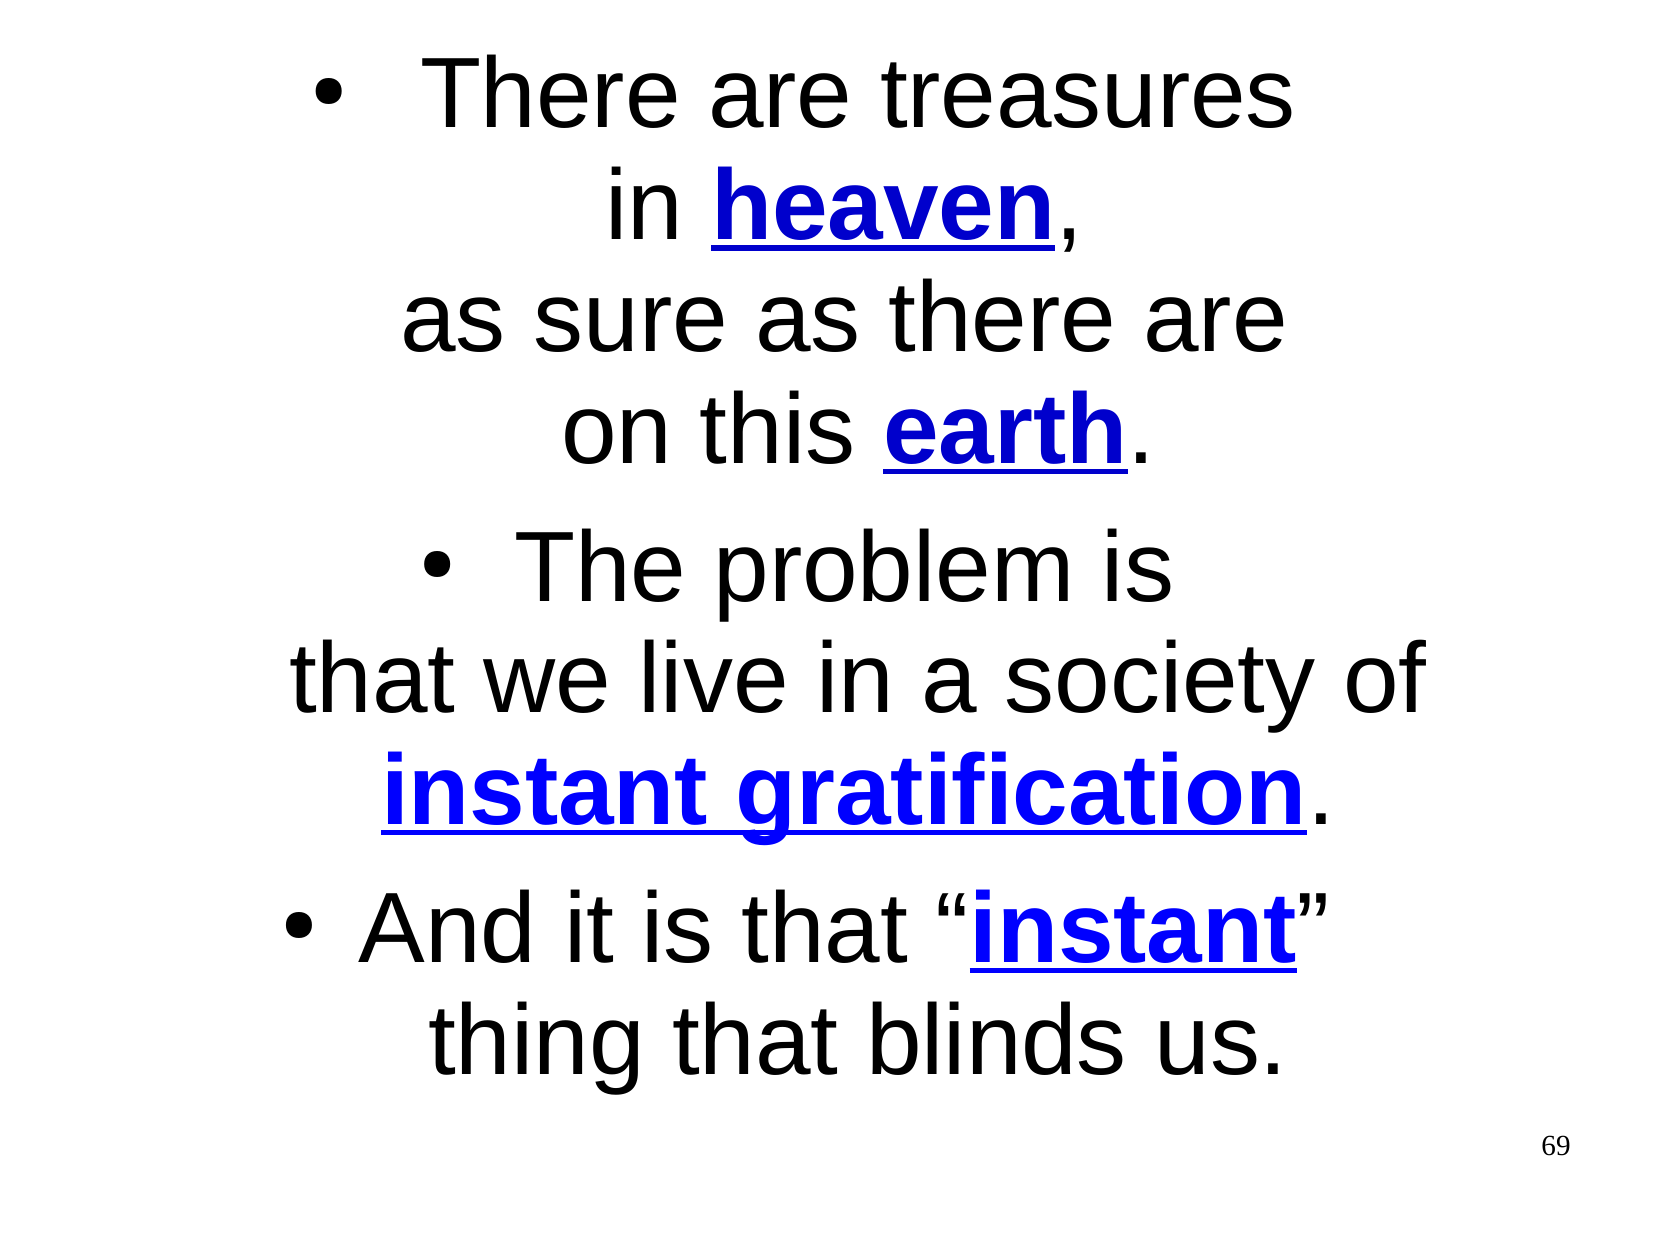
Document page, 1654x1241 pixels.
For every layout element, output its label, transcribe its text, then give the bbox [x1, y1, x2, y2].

list There are treasures in heaven, as sure as there are on this earth. The problem is that we live in a society of instant gratification. And it is that “instant” thing that blinds us. [82, 37, 1571, 1109]
